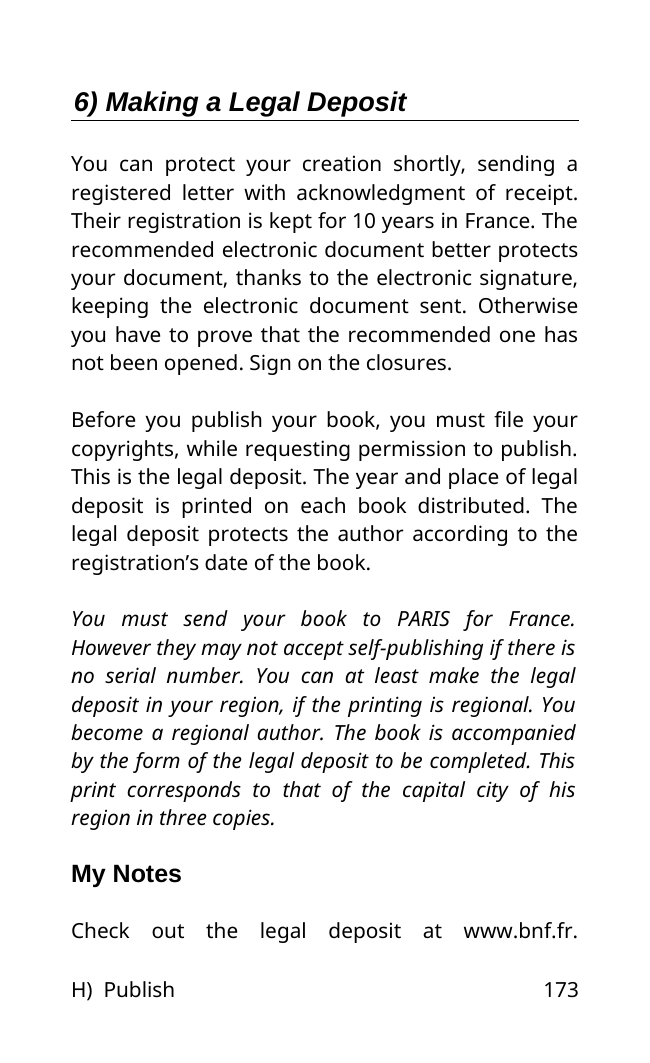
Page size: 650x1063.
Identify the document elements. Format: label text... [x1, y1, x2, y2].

subtitle My Notes [71, 832, 579, 888]
text You must send your book to PARIS for France. However they may not accept self-publishing if there is no serial number. You can at least make the legal deposit in your region, if the printing is regional. You become a regional author. The book is accompanied by the form of the legal deposit to be completed. This print corresponds to that of the capital city of his region in three copies. [71, 576, 579, 832]
subtitle Making a Legal Deposit [71, 84, 579, 120]
text You can protect your creation shortly, sending a registered letter with acknowledgment of receipt. Their registration is kept for 10 years in France. The recommended electronic document better protects your document, thanks to the electronic signature, keeping the electronic document sent. Otherwise you have to prove that the recommended one has not been opened. Sign on the closures. [71, 121, 579, 377]
text Check out the legal deposit at www.bnf.fr. [71, 888, 579, 945]
text Before you publish your book, you must file your copyrights, while requesting permission to publish. This is the legal deposit. The year and place of legal deposit is printed on each book distributed. The legal deposit protects the author according to the registration’s date of the book. [71, 377, 579, 576]
